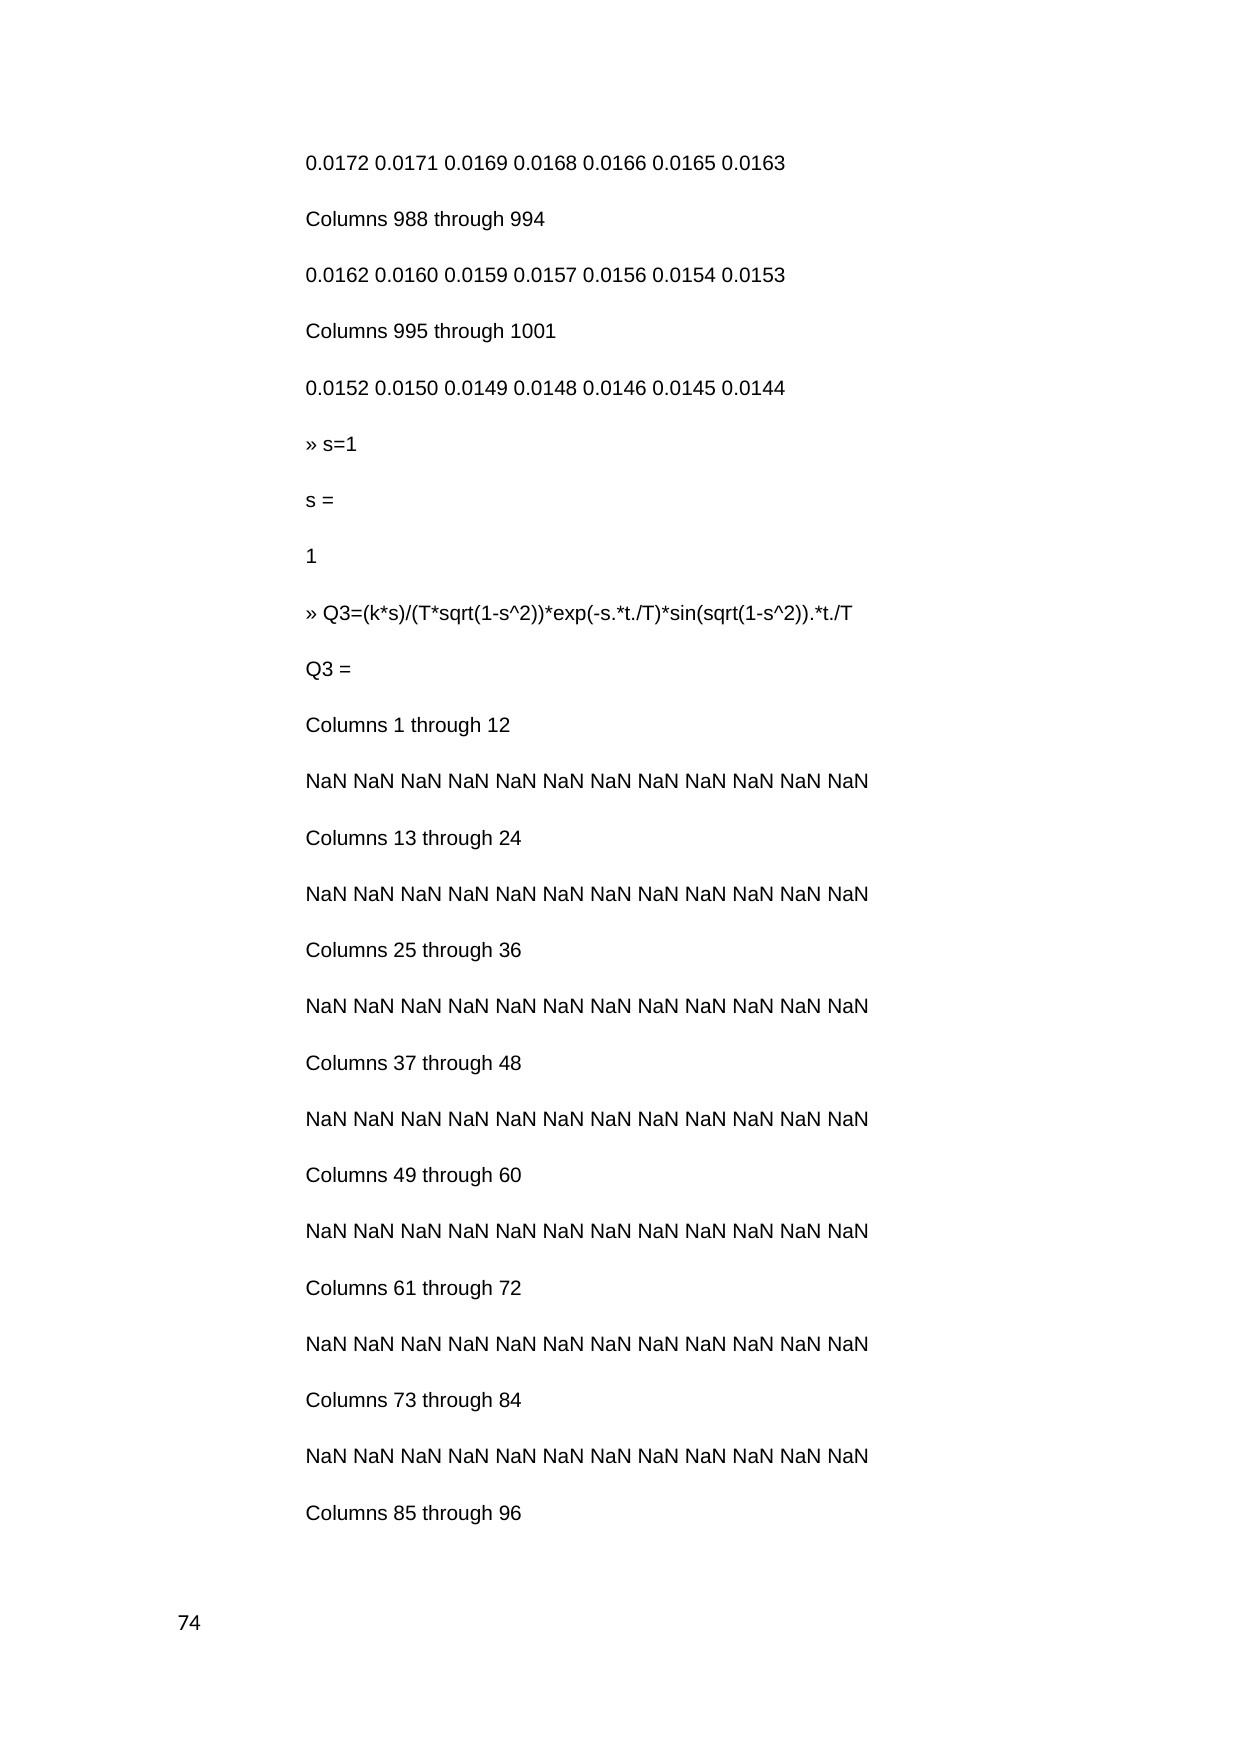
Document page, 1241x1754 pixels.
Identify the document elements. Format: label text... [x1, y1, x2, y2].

text 0.0172 0.0171 0.0169 0.0168 0.0166 0.0165 0.0163 Columns 988 through 994 0.0162 0.0160 0.0159 0.0157 0.0156 0.0154 0.0153 Columns 995 through 1001 0.0152 0.0150 0.0149 0.0148 0.0146 0.0145 0.0144 » s=1 s = 1 » Q3=(k*s)/(T*sqrt(1-s^2))*exp(-s.*t./T)*sin(sqrt(1-s^2)).*t./T Q3 = Columns 1 through 12 NaN NaN NaN NaN NaN NaN NaN NaN NaN NaN NaN NaN Columns 13 through 24 NaN NaN NaN NaN NaN NaN NaN NaN NaN NaN NaN NaN Columns 25 through 36 NaN NaN NaN NaN NaN NaN NaN NaN NaN NaN NaN NaN Columns 37 through 48 NaN NaN NaN NaN NaN NaN NaN NaN NaN NaN NaN NaN Columns 49 through 60 NaN NaN NaN NaN NaN NaN NaN NaN NaN NaN NaN NaN Columns 61 through 72 NaN NaN NaN NaN NaN NaN NaN NaN NaN NaN NaN NaN Columns 73 through 84 NaN NaN NaN NaN NaN NaN NaN NaN NaN NaN NaN NaN Columns 85 through 96 [305, 118, 1069, 1552]
